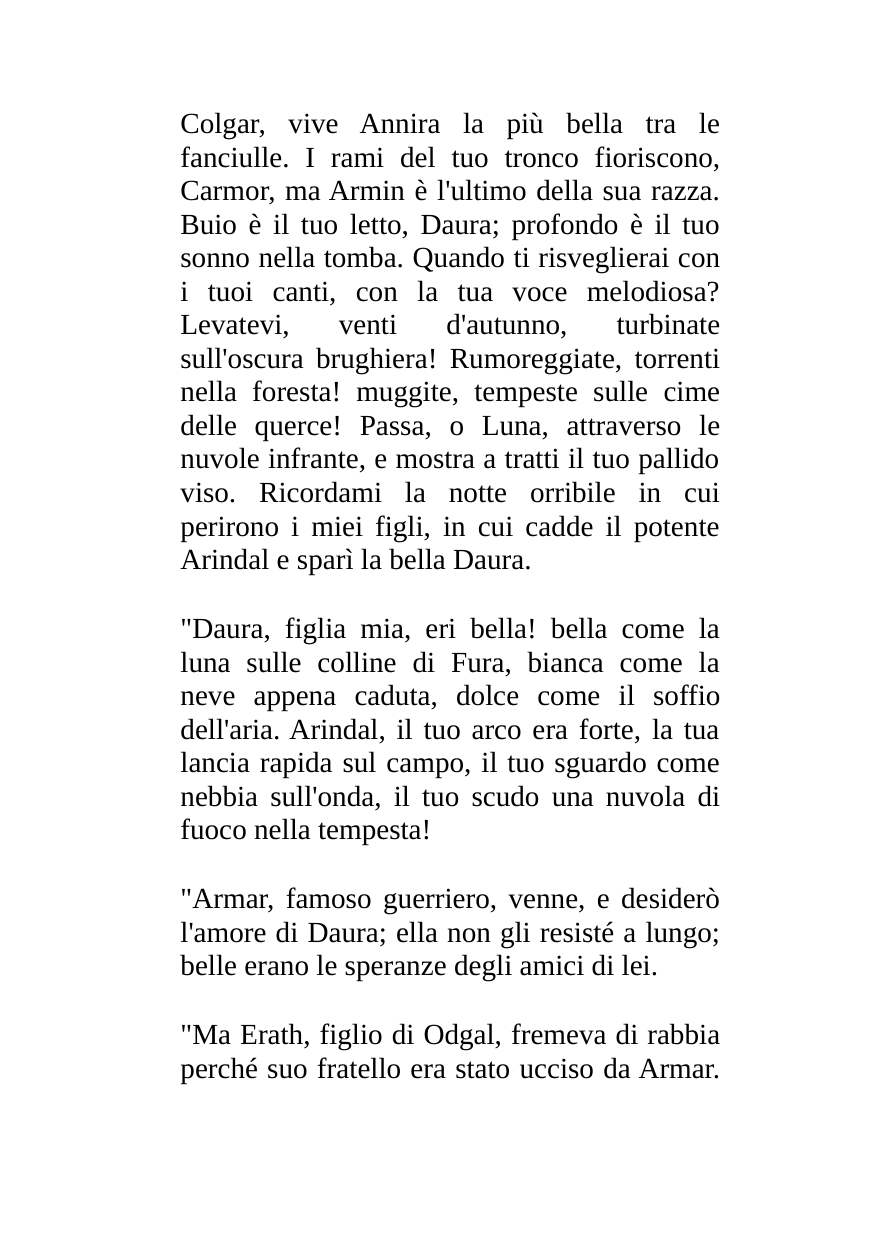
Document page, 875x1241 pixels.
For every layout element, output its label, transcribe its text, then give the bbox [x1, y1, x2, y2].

text "Daura, figlia mia, eri bella! bella come la luna sulle colline di Fura, bianca come la neve appena caduta, dolce come il soffio dell'aria. Arindal, il tuo arco era forte, la tua lancia rapida sul campo, il tuo sguardo come nebbia sull'onda, il tuo scudo una nuvola di fuoco nella tempesta! [180, 611, 721, 846]
text "Armar, famoso guerriero, venne, e desiderò l'amore di Daura; ella non gli resisté a lungo; belle erano le speranze degli amici di lei. [180, 881, 721, 982]
text "Ma Erath, figlio di Odgal, fremeva di rabbia perché suo fratello era stato ucciso da Armar. [180, 1017, 721, 1084]
text Colgar, vive Annira la più bella tra le fanciulle. I rami del tuo tronco fioriscono, Carmor, ma Armin è l'ultimo della sua razza. Buio è il tuo letto, Daura; profondo è il tuo sonno nella tomba. Quando ti risveglierai con i tuoi canti, con la tua voce melodiosa? Levatevi, venti d'autunno, turbinate sull'oscura brughiera! Rumoreggiate, torrenti nella foresta! muggite, tempeste sulle cime delle querce! Passa, o Luna, attraverso le nuvole infrante, e mostra a tratti il tuo pallido viso. Ricordami la notte orribile in cui perirono i miei figli, in cui cadde il potente Arindal e sparì la bella Daura. [180, 106, 721, 576]
